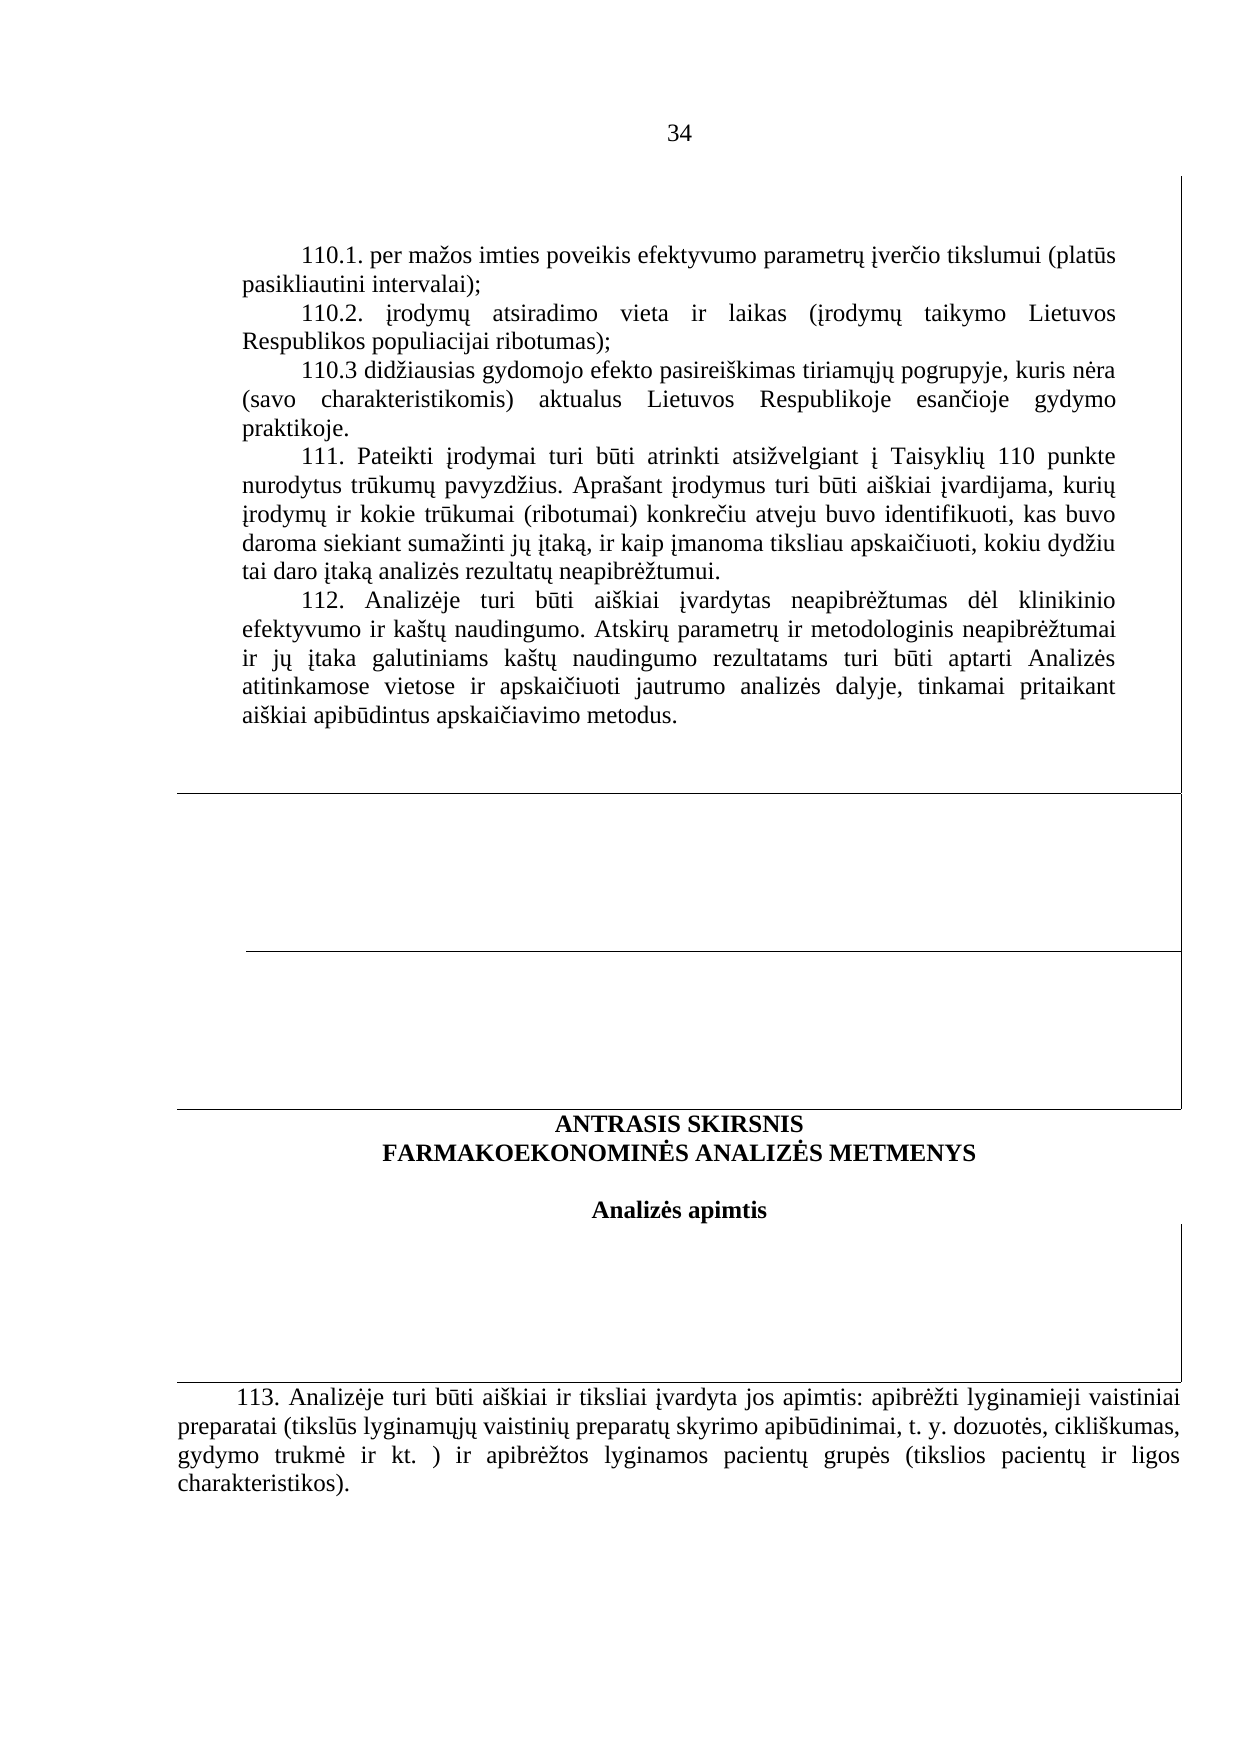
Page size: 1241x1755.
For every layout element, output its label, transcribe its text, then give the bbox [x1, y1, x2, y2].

text 111. Pateikti įrodymai turi būti atrinkti atsižvelgiant į Taisyklių 110 punkte nurodytus trūkumų pavyzdžius. Aprašant įrodymus turi būti aiškiai įvardijama, kurių įrodymų ir kokie trūkumai (ribotumai) konkrečiu atveju buvo identifikuoti, kas buvo daroma siekiant sumažinti jų įtaką, ir kaip įmanoma tiksliau apskaičiuoti, kokiu dydžiu tai daro įtaką analizės rezultatų neapibrėžtumui. [177, 441, 1181, 585]
text 110.2. įrodymų atsiradimo vieta ir laikas (įrodymų taikymo Lietuvos Respublikos populiacijai ribotumas); [177, 298, 1181, 355]
text 110.1. per mažos imties poveikis efektyvumo parametrų įverčio tikslumui (platūs pasikliautini intervalai); [177, 176, 1181, 298]
text 112. Analizėje turi būti aiškiai įvardytas neapibrėžtumas dėl klinikinio efektyvumo ir kaštų naudingumo. Atskirų parametrų ir metodologinis neapibrėžtumai ir jų įtaka galutiniams kaštų naudingumo rezultatams turi būti aptarti Analizės atitinkamose vietose ir apskaičiuoti jautrumo analizės dalyje, tinkamai pritaikant aiškiai apibūdintus apskaičiavimo metodus. [177, 585, 1181, 793]
text ANTRASIS SKIRSNIS [177, 1109, 1181, 1138]
text 113. Analizėje turi būti aiškiai ir tiksliai įvardyta jos apimtis: apibrėžti lyginamieji vaistiniai preparatai (tikslūs lyginamųjų vaistinių preparatų skyrimo apibūdinimai, t. y. dozuotės, cikliškumas, gydymo trukmė ir kt. ) ir apibrėžtos lyginamos pacientų grupės (tikslios pacientų ir ligos charakteristikos). [177, 1382, 1181, 1497]
text Analizės apimtis [177, 1196, 1181, 1224]
text FARMAKOEKONOMINĖS ANALIZĖS METMENYS [177, 1138, 1181, 1167]
text 110.3 didžiausias gydomojo efekto pasireiškimas tiriamųjų pogrupyje, kuris nėra (savo charakteristikomis) aktualus Lietuvos Respublikoje esančioje gydymo praktikoje. [177, 355, 1181, 441]
